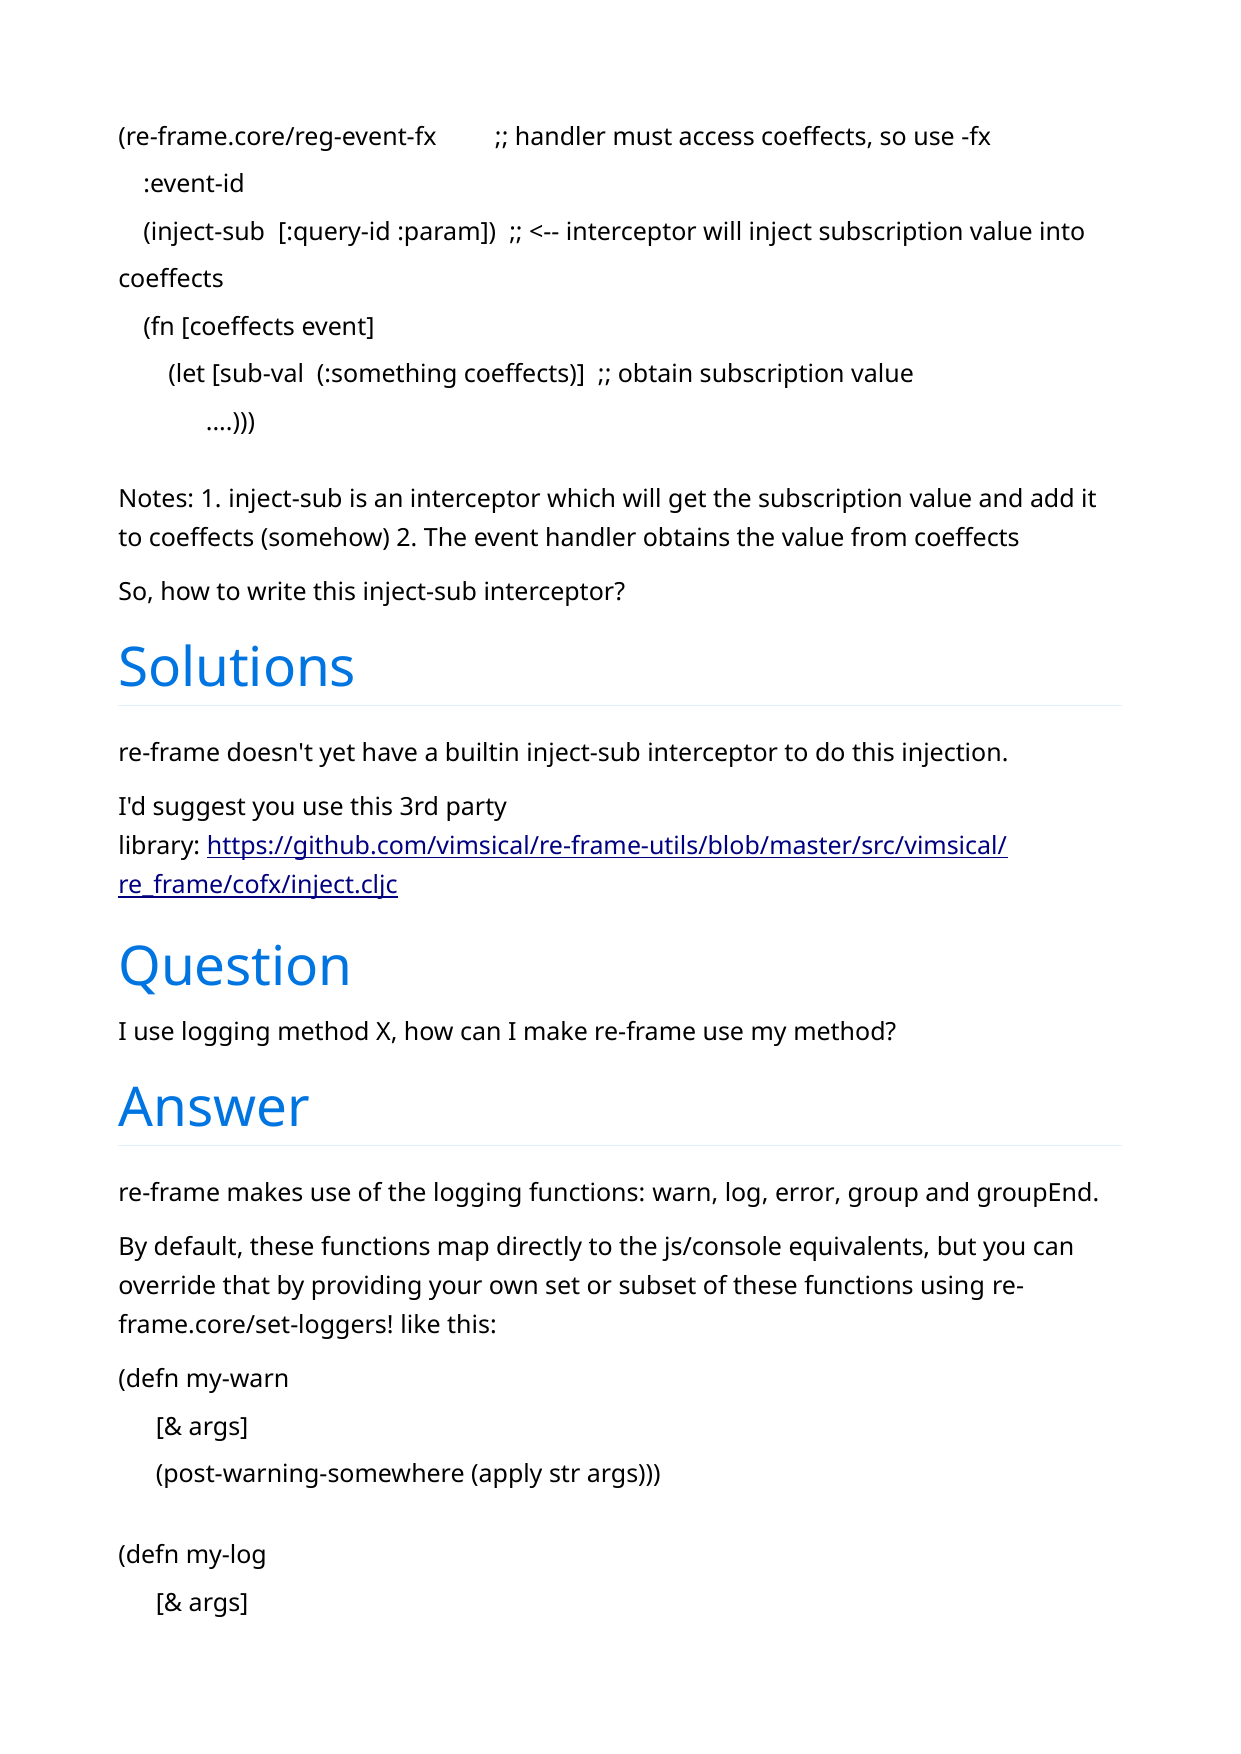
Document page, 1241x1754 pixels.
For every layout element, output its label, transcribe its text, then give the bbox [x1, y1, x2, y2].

text (re-frame.core/reg-event-fx ;; handler must access coeffects, so use -fx [118, 118, 1122, 152]
text :event-id [118, 166, 1122, 200]
text (defn my-warn [118, 1361, 1122, 1395]
subtitle Answer [118, 1068, 1122, 1145]
text (let [sub-val (:something coeffects)] ;; obtain subscription value [118, 356, 1122, 390]
subtitle Question [118, 927, 1122, 1001]
text [& args] [118, 1408, 1122, 1442]
text [& args] [118, 1584, 1122, 1618]
text re-frame makes use of the logging functions: warn, log, error, group and groupEnd. [118, 1175, 1122, 1209]
text (fn [coeffects event] [118, 308, 1122, 343]
text Notes: 1. inject-sub is an interceptor which will get the subscription value and add it to coeffects (somehow) 2. The event handler obtains the value from coeffects [118, 481, 1122, 554]
text (defn my-log [118, 1537, 1122, 1571]
text (post-warning-somewhere (apply str args))) [118, 1456, 1122, 1490]
text re-frame doesn't yet have a builtin inject-sub interceptor to do this injection. [118, 735, 1122, 769]
text (inject-sub [:query-id :param]) ;; <-- interceptor will inject subscription value into coeffects [118, 213, 1122, 295]
text I use logging method X, how can I make re-frame use my method? [118, 1014, 1122, 1048]
text I'd suggest you use this 3rd party library: https://github.com/vimsical/re-frame-utils/blob/master/src/vimsical/re_frame/cofx/inject.cljc [118, 788, 1122, 901]
text By default, these functions map directly to the js/console equivalents, but you can override that by providing your own set or subset of these functions using re-frame.core/set-loggers! like this: [118, 1229, 1122, 1341]
text So, how to write this inject-sub interceptor? [118, 574, 1122, 608]
subtitle Solutions [118, 627, 1122, 705]
text ....))) [118, 404, 1122, 438]
